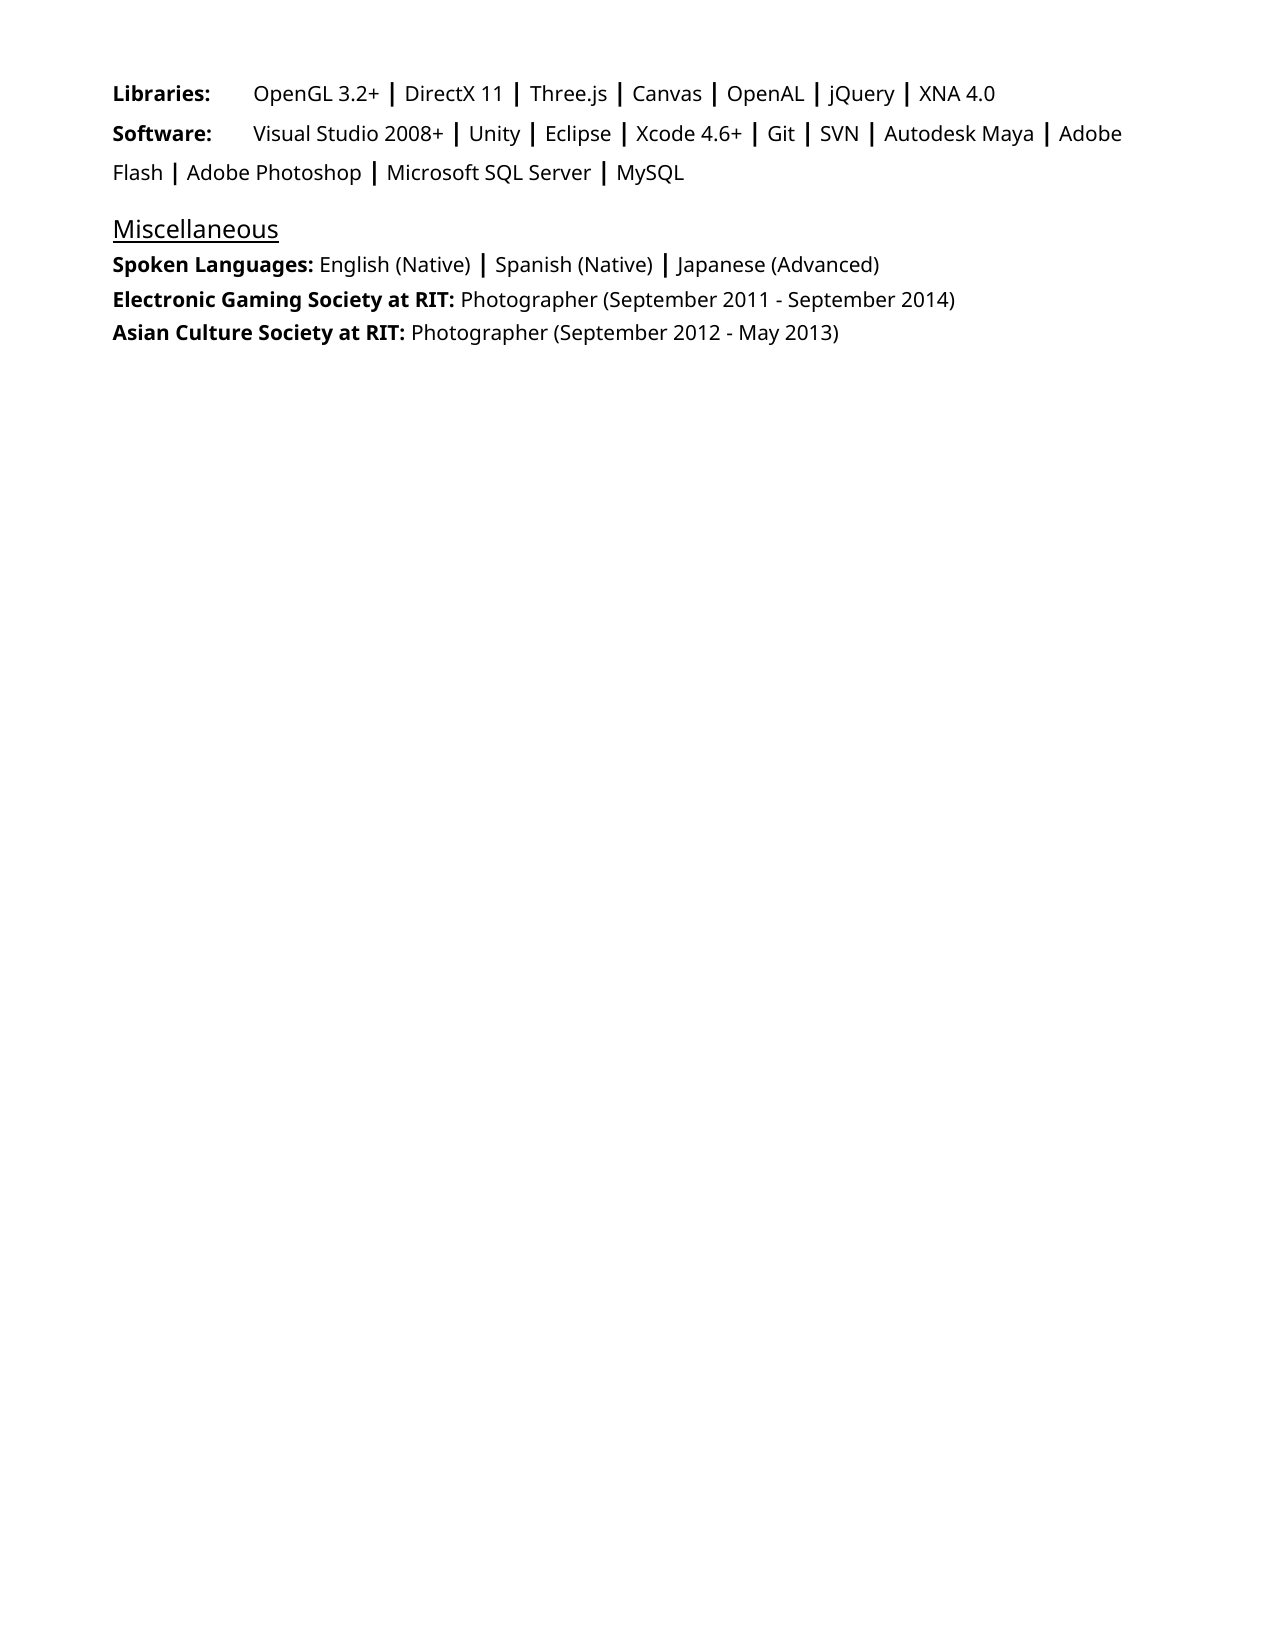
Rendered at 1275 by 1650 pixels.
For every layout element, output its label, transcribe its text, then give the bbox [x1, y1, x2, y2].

text Miscellaneous [112, 212, 1162, 246]
text Libraries: OpenGL 3.2+ | DirectX 11 | Three.js | Canvas | OpenAL | jQuery | XNA 4.0 [112, 75, 1162, 109]
text Asian Culture Society at RIT: Photographer (September 2012 - May 2013) [112, 318, 1162, 346]
text Spoken Languages: English (Native) | Spanish (Native) | Japanese (Advanced) [112, 246, 1162, 280]
text Software: Visual Studio 2008+ | Unity | Eclipse | Xcode 4.6+ | Git | SVN | Autodesk Maya | Adobe Flash | Adobe Photoshop | Microsoft SQL Server | MySQL [112, 114, 1162, 187]
text Electronic Gaming Society at RIT: Photographer (September 2011 - September 2014) [112, 285, 1162, 314]
